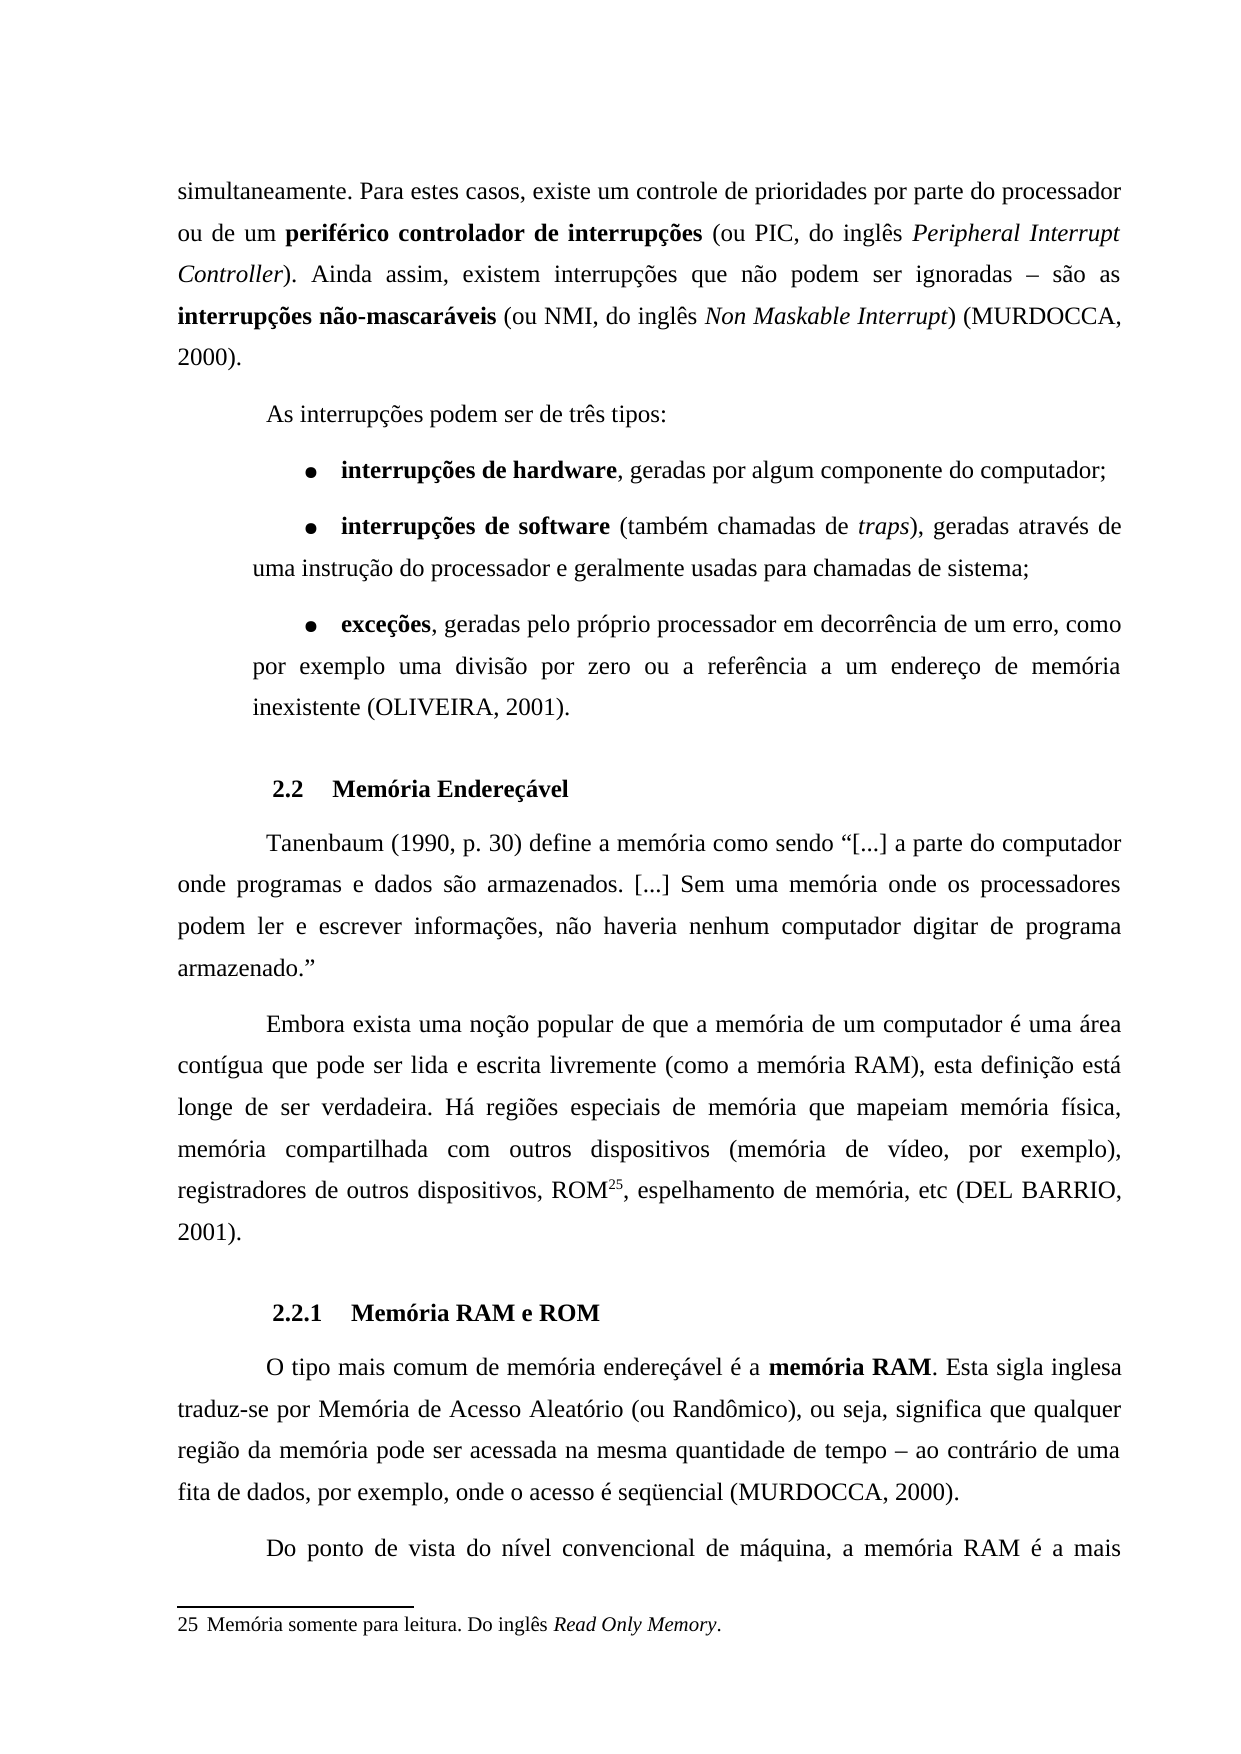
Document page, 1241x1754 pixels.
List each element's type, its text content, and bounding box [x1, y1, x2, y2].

text simultaneamente. Para estes casos, existe um controle de prioridades por parte do processador ou de um periférico controlador de interrupções (ou PIC, do inglês Peripheral Interrupt Controller). Ainda assim, existem interrupções que não podem ser ignoradas – são as interrupções não-mascaráveis (ou NMI, do inglês Non Maskable Interrupt) (MURDOCCA, 2000). [177, 177, 1122, 371]
text As interrupções podem ser de três tipos: [177, 400, 1122, 427]
text Memória somente para leitura. Do inglês Read Only Memory. [177, 1613, 1122, 1636]
subtitle Memória Endereçável [177, 775, 1122, 803]
text O tipo mais comum de memória endereçável é a memória RAM. Esta sigla inglesa traduz-se por Memória de Acesso Aleatório (ou Randômico), ou seja, significa que qualquer região da memória pode ser acessada na mesma quantidade de tempo – ao contrário de uma fita de dados, por exemplo, onde o acesso é seqüencial (MURDOCCA, 2000). [177, 1353, 1122, 1506]
list exceções, geradas pelo próprio processador em decorrência de um erro, como por exemplo uma divisão por zero ou a referência a um endereço de memória inexistente (OLIVEIRA, 2001). [215, 610, 1122, 721]
text Do ponto de vista do nível convencional de máquina, a memória RAM é a mais [177, 1534, 1122, 1562]
subtitle Memória RAM e ROM [177, 1299, 1122, 1327]
text Embora exista uma noção popular de que a memória de um computador é uma área contígua que pode ser lida e escrita livremente (como a memória RAM), esta definição está longe de ser verdadeira. Há regiões especiais de memória que mapeiam memória física, memória compartilhada com outros dispositivos (memória de vídeo, por exemplo), registradores de outros dispositivos, ROM, espelhamento de memória, etc (DEL BARRIO, 2001). [177, 1010, 1122, 1246]
list interrupções de software (também chamadas de traps), geradas através de uma instrução do processador e geralmente usadas para chamadas de sistema; [215, 512, 1122, 582]
text Tanenbaum (1990, p. 30) define a memória como sendo “[...] a parte do computador onde programas e dados são armazenados. [...] Sem uma memória onde os processadores podem ler e escrever informações, não haveria nenhum computador digitar de programa armazenado.” [177, 829, 1122, 981]
list interrupções de hardware, geradas por algum componente do computador; [215, 456, 1122, 484]
